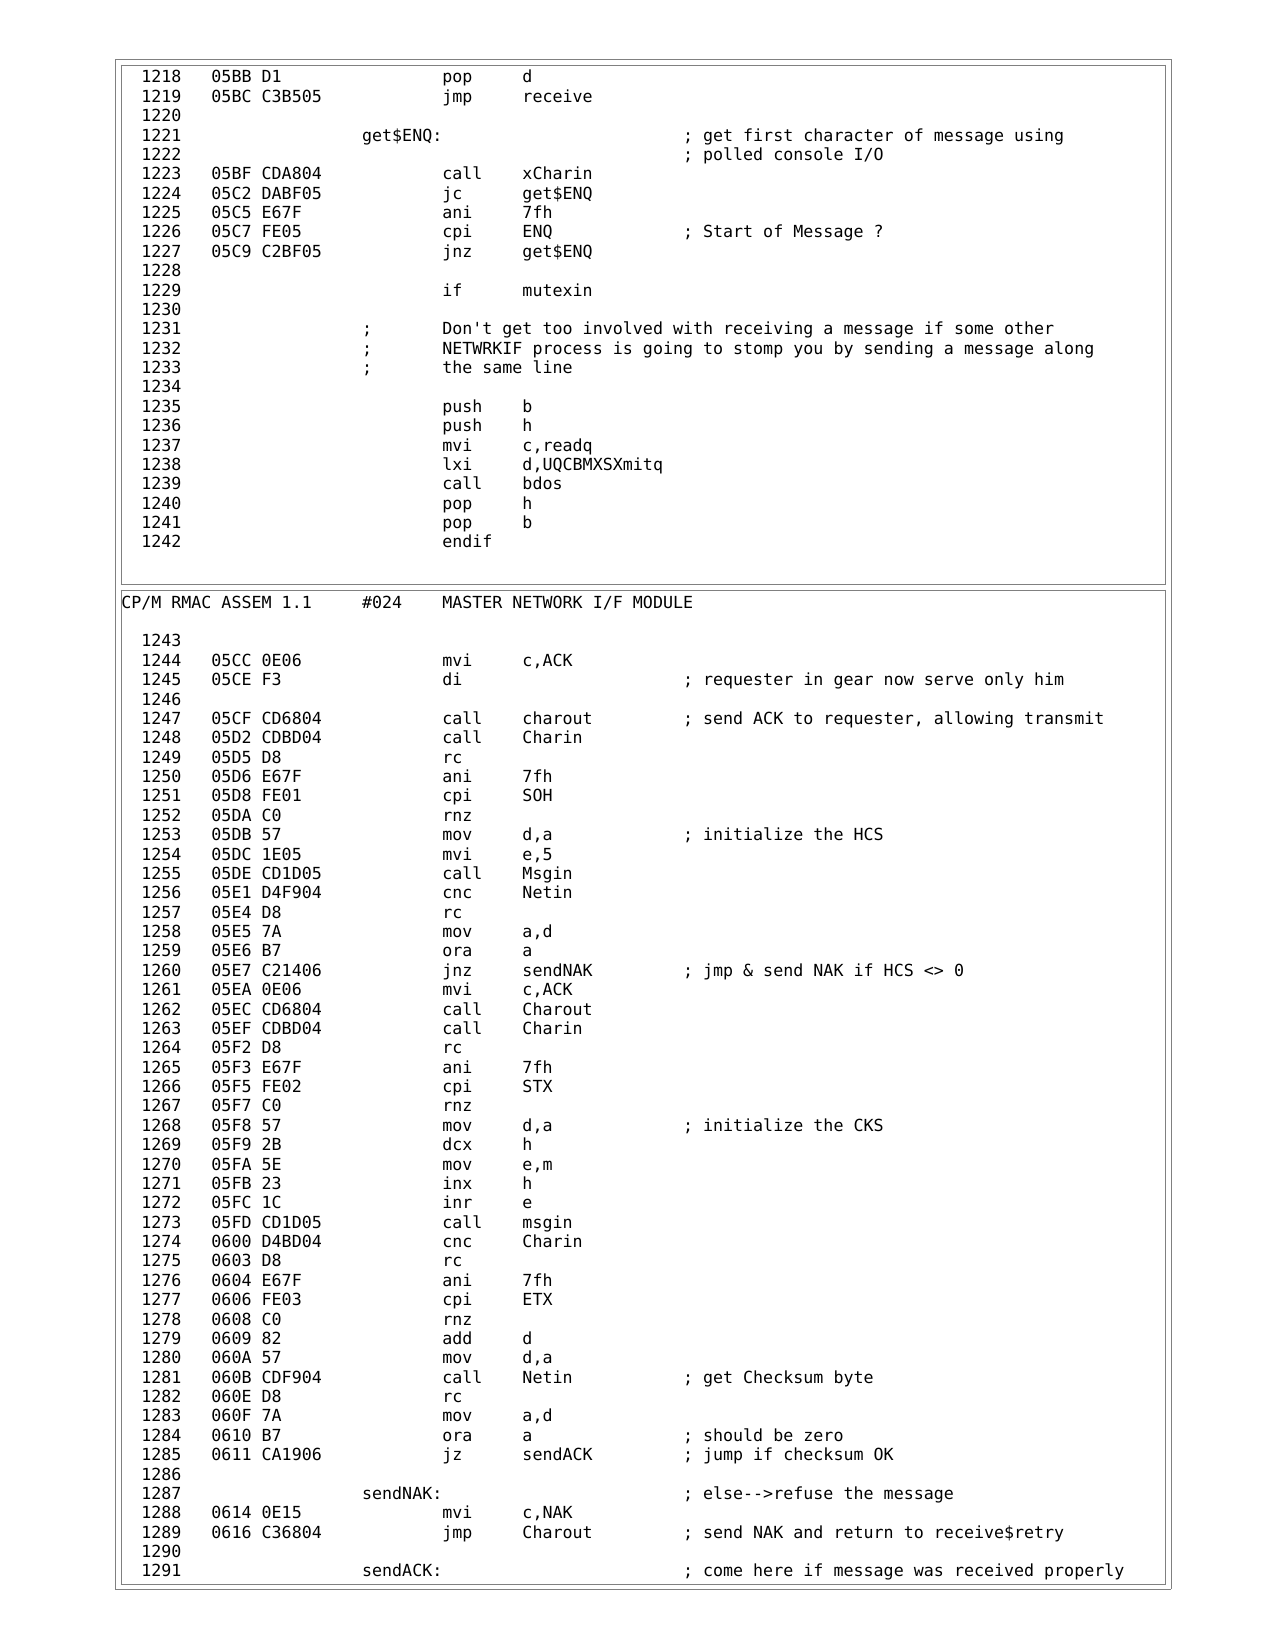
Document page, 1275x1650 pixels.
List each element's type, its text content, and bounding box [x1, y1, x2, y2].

table_cell CP/M RMAC ASSEM 1.1 #024 MASTER NETWORK I/F MODULE 1243 1244 05CC 0E06 mvi c,ACK 1245 05CE F3 di ; requester in gear now serve only him 1246 1247 05CF CD6804 call charout ; send ACK to requester, allowing transmit 1248 05D2 CDBD04 call Charin 1249 05D5 D8 rc 1250 05D6 E67F ani 7fh 1251 05D8 FE01 cpi SOH 1252 05DA C0 rnz 1253 05DB 57 mov d,a ; initialize the HCS 1254 05DC 1E05 mvi e,5 1255 05DE CD1D05 call Msgin 1256 05E1 D4F904 cnc Netin 1257 05E4 D8 rc 1258 05E5 7A mov a,d 1259 05E6 B7 ora a 1260 05E7 C21406 jnz sendNAK ; jmp & send NAK if HCS <> 0 1261 05EA 0E06 mvi c,ACK 1262 05EC CD6804 call Charout 1263 05EF CDBD04 call Charin 1264 05F2 D8 rc 1265 05F3 E67F ani 7fh 1266 05F5 FE02 cpi STX 1267 05F7 C0 rnz 1268 05F8 57 mov d,a ; initialize the CKS 1269 05F9 2B dcx h 1270 05FA 5E mov e,m 1271 05FB 23 inx h 1272 05FC 1C inr e 1273 05FD CD1D05 call msgin 1274 0600 D4BD04 cnc Charin 1275 0603 D8 rc 1276 0604 E67F ani 7fh 1277 0606 FE03 cpi ETX 1278 0608 C0 rnz 1279 0609 82 add d 1280 060A 57 mov d,a 1281 060B CDF904 call Netin ; get Checksum byte 1282 060E D8 rc 1283 060F 7A mov a,d 1284 0610 B7 ora a ; should be zero 1285 0611 CA1906 jz sendACK ; jump if checksum OK 1286 1287 sendNAK: ; else-->refuse the message 1288 0614 0E15 mvi c,NAK 1289 0616 C36804 jmp Charout ; send NAK and return to receive$retry 1290 1291 sendACK: ; come here if message was received properly [118, 584, 1168, 1583]
table_cell 1218 05BB D1 pop d 1219 05BC C3B505 jmp receive 1220 1221 get$ENQ: ; get first character of message using 1222 ; polled console I/O 1223 05BF CDA804 call xCharin 1224 05C2 DABF05 jc get$ENQ 1225 05C5 E67F ani 7fh 1226 05C7 FE05 cpi ENQ ; Start of Message ? 1227 05C9 C2BF05 jnz get$ENQ 1228 1229 if mutexin 1230 1231 ; Don't get too involved with receiving a message if some other 1232 ; NETWRKIF process is going to stomp you by sending a message along 1233 ; the same line 1234 1235 push b 1236 push h 1237 mvi c,readq 1238 lxi d,UQCBMXSXmitq 1239 call bdos 1240 pop h 1241 pop b 1242 endif [118, 60, 1168, 584]
